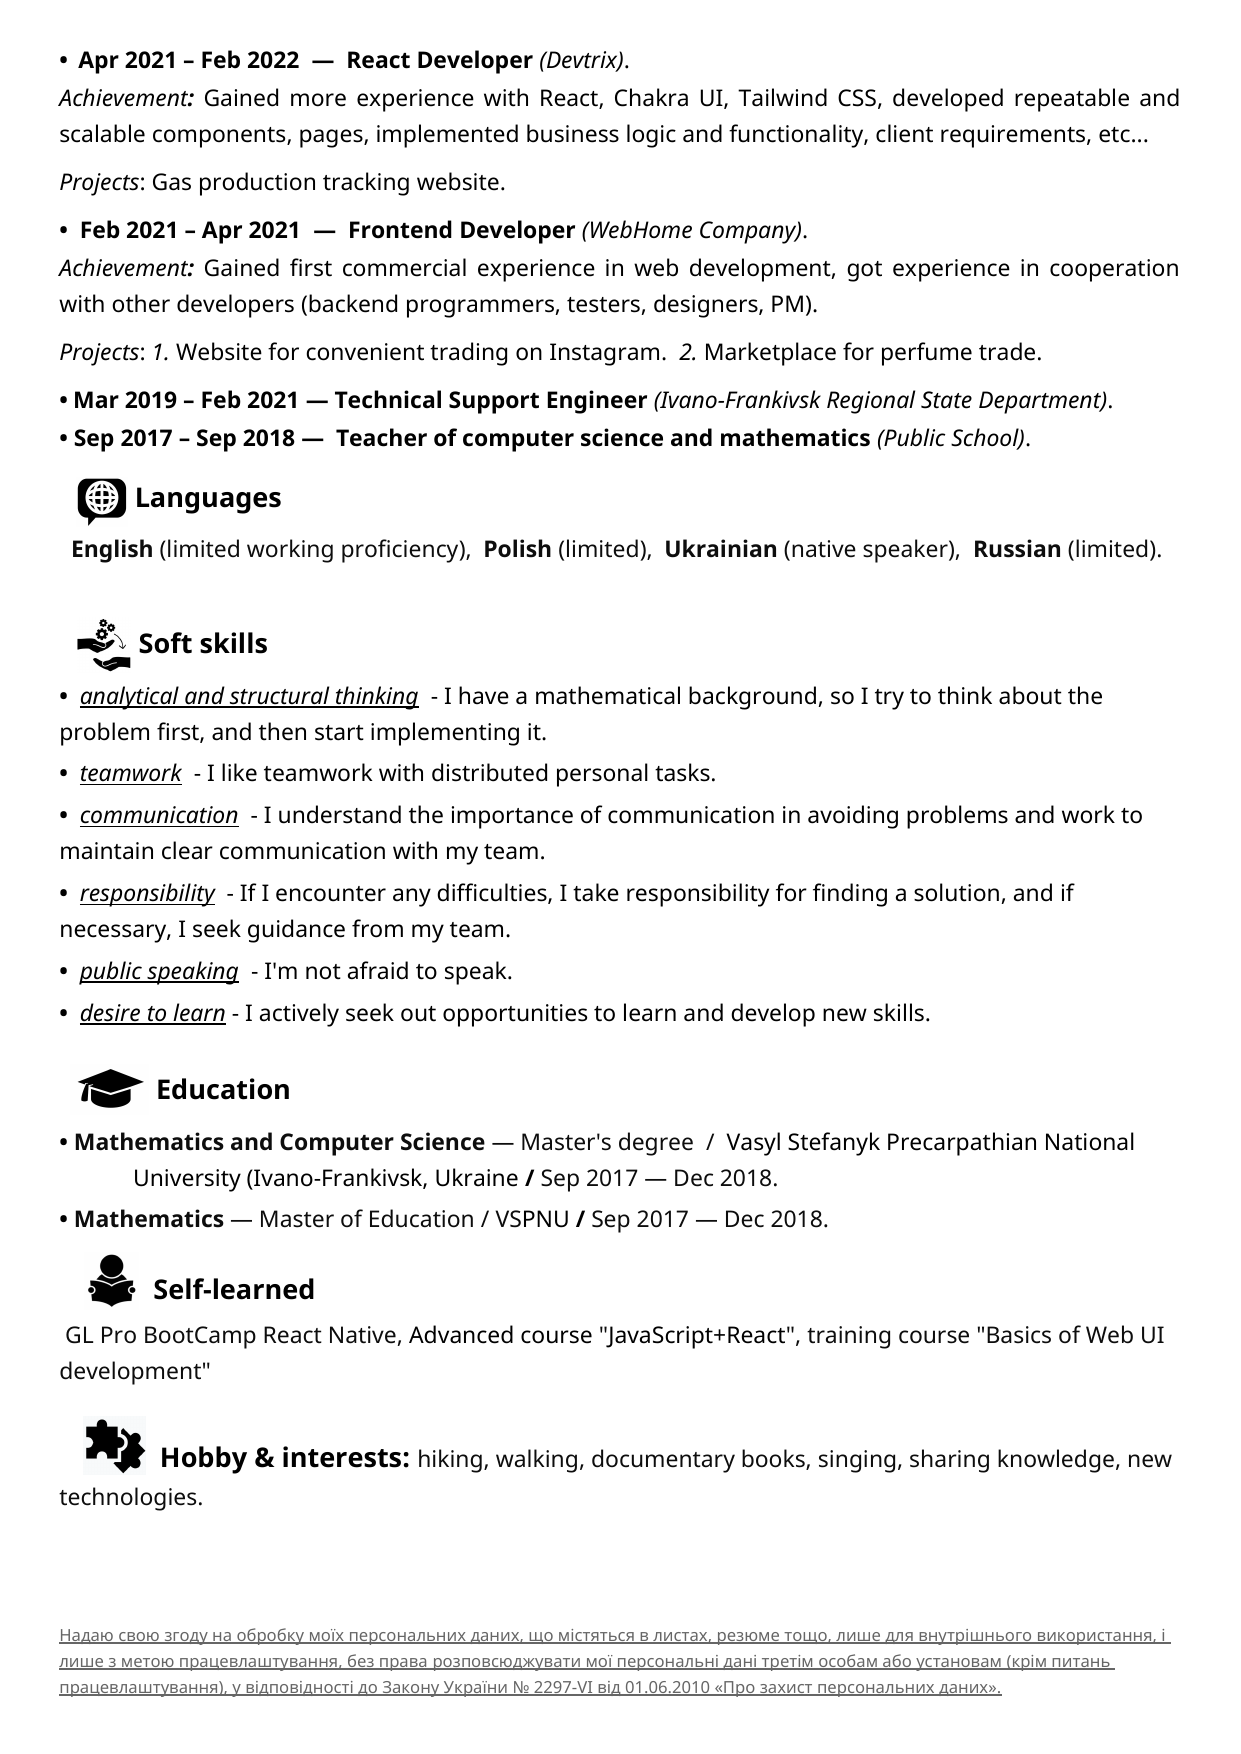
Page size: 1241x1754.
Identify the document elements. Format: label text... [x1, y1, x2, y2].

picture [76, 477, 128, 527]
text [59, 1271, 83, 1308]
text • Mar 2019 – Feb 2021 — Technical Support Engineer (Ivano-Frankivsk Regional State Department). [59, 384, 1181, 416]
text • desire to learn - I actively seek out opportunities to learn and develop new skills. [59, 997, 1181, 1028]
text Achievement: Gained more experience with React, Chakra UI, Tailwind CSS, developed repeatable and scalable components, pages, implemented business logic and functionality, client requirements, etc... [59, 82, 1181, 149]
text Projects: Gas production tracking website. [59, 166, 1181, 197]
picture [76, 617, 132, 673]
picture [83, 1416, 146, 1475]
text • Sep 2017 – Sep 2018 — Teacher of computer science and mathematics (Public School). [59, 422, 1181, 453]
picture [83, 1252, 139, 1310]
text Languages [128, 478, 1181, 515]
text • analytical and structural thinking - I have a mathematical background, so I try to think about the problem first, and then start implementing it. [59, 679, 1181, 747]
text • communication - I understand the importance of communication in avoiding problems and work to maintain clear communication with my team. [59, 799, 1181, 866]
text GL Pro BootCamp React Native, Advanced course "JavaScript+React", training course "Basics of Web UI development" [59, 1319, 1181, 1386]
text • Mathematics and Computer Science — Master's degree / Vasyl Stefanyk Precarpathian National University (Ivano-Frankivsk, Ukraine / Sep 2017 — Dec 2018. [59, 1126, 1181, 1193]
text • public speaking - I'm not afraid to speak. [59, 955, 1181, 986]
text [59, 1071, 70, 1108]
text [59, 478, 76, 515]
text • responsibility - If I encounter any difficulties, I take responsibility for finding a solution, and if necessary, I seek guidance from my team. [59, 877, 1181, 944]
text Soft skills [132, 625, 1181, 662]
text Hobby & interests: hiking, walking, documentary books, singing, sharing knowledge, new technologies. [59, 1439, 1181, 1512]
text • teamwork - I like teamwork with distributed personal tasks. [59, 757, 1181, 789]
text • Feb 2021 – Apr 2021 — Frontend Developer (WebHome Company). [59, 214, 1181, 246]
text Achievement: Gained first commercial experience in web development, got experience in cooperation with other developers (backend programmers, testers, designers, PM). [59, 252, 1181, 319]
text English (limited working proficiency), Polish (limited), Ukrainian (native speaker), Russian (limited). [59, 533, 1181, 564]
text Projects: 1. Website for convenient trading on Instagram. 2. Marketplace for perfume trade. [59, 336, 1181, 367]
text • Mathematics — Master of Education / VSPNU / Sep 2017 — Dec 2018. [59, 1203, 1181, 1235]
text [59, 625, 76, 662]
text Self-learned [139, 1271, 1181, 1308]
text • Apr 2021 – Feb 2022 — React Developer (Devtrix). [59, 44, 1181, 76]
text Education [149, 1071, 1181, 1108]
picture [70, 1064, 149, 1115]
